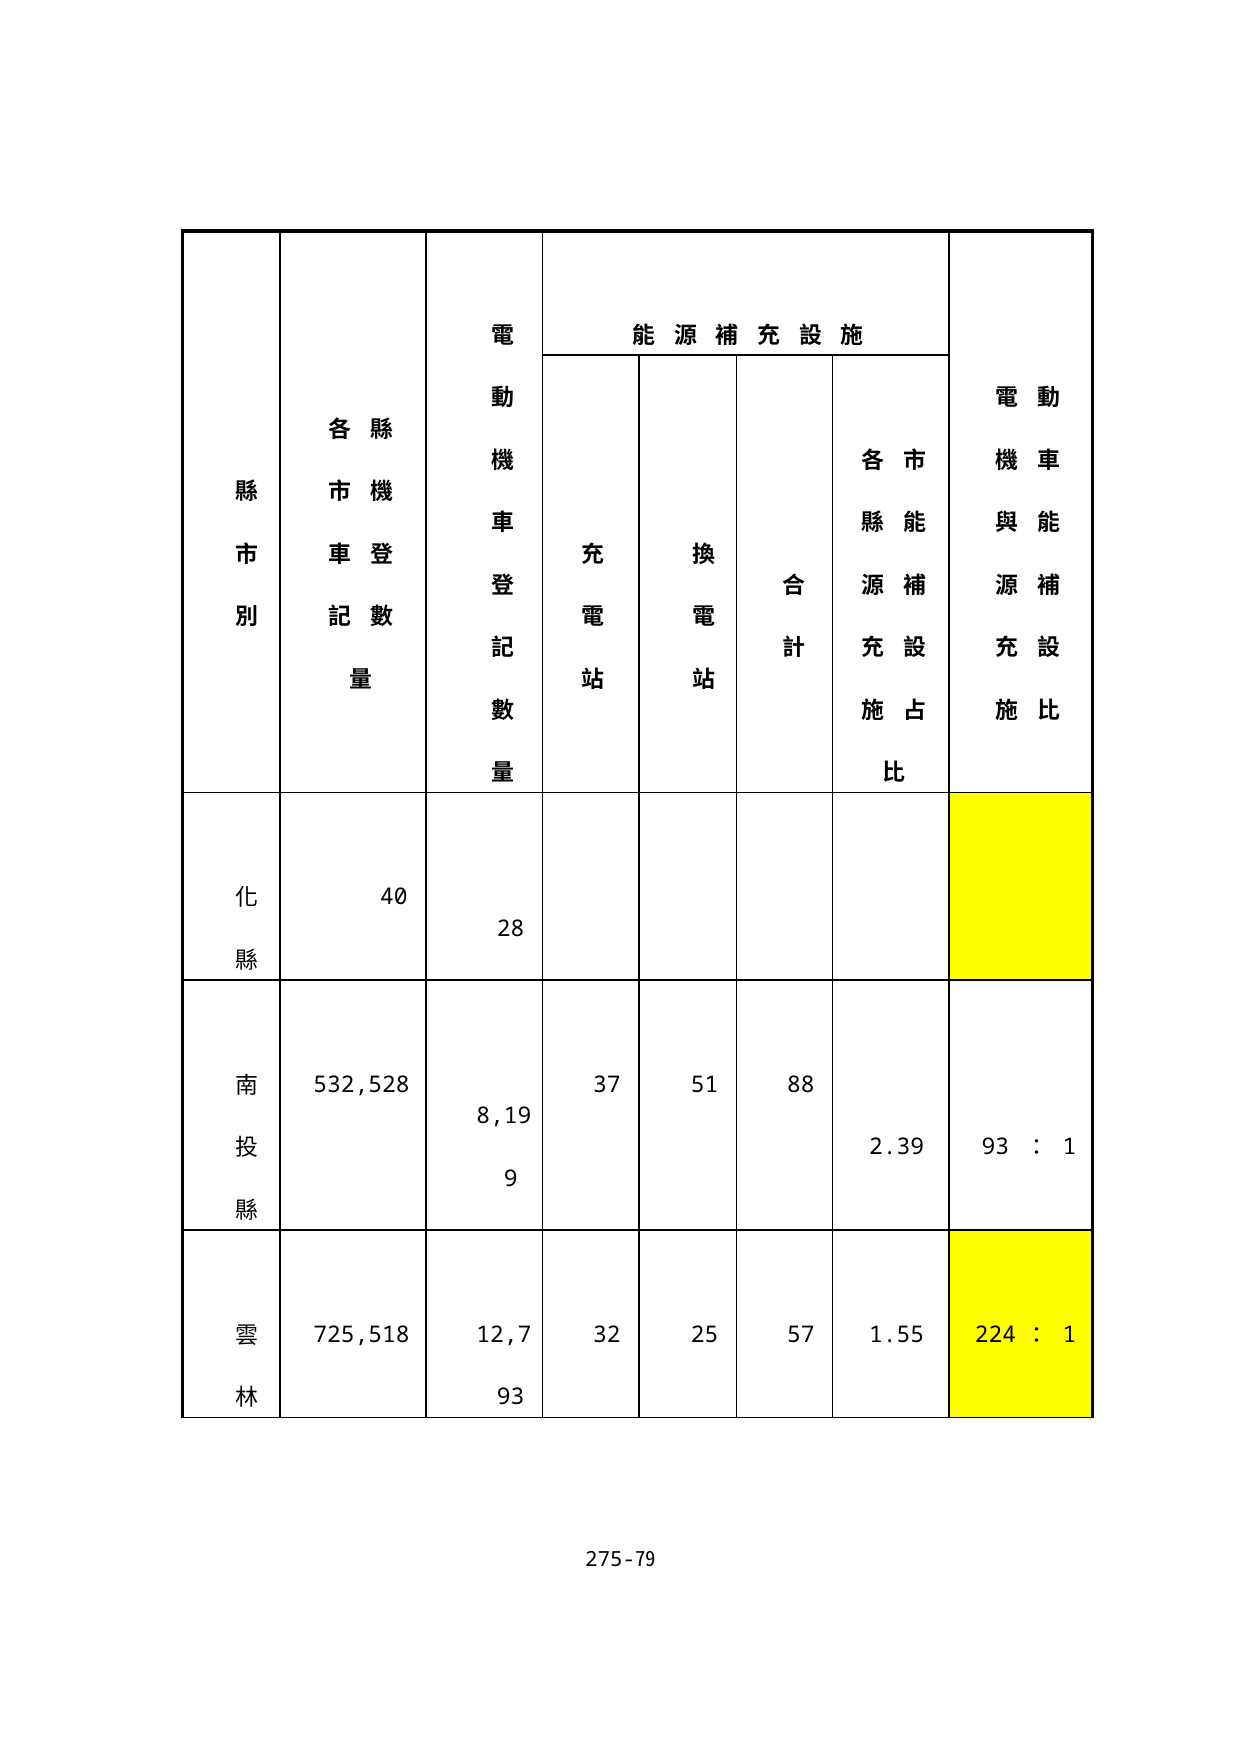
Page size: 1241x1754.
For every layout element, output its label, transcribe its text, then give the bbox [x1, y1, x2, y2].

table_cell 57 [737, 1231, 832, 1417]
table_cell 2.39 [833, 981, 948, 1229]
table_cell [640, 793, 736, 979]
table_header 能源補充設施 [543, 233, 948, 354]
table_cell 雲林 [184, 1231, 279, 1417]
table_cell 各市縣能源補充設施占比 [833, 356, 948, 792]
table_cell [833, 793, 948, 979]
table_cell 南投縣 [184, 981, 279, 1229]
table_cell 化縣 [184, 793, 279, 979]
table_cell 25 [640, 1231, 736, 1417]
table_header 電動機車登記數量 [427, 233, 542, 792]
table_cell 32 [543, 1231, 638, 1417]
table_cell [950, 793, 1091, 979]
table_cell 532,528 [281, 981, 425, 1229]
table_cell 725,518 [281, 1231, 425, 1417]
table_cell 1.55 [833, 1231, 948, 1417]
table_cell [543, 793, 638, 979]
table_cell 合計 [737, 356, 832, 792]
table_header 各縣市機車登記數量 [281, 233, 425, 792]
table_cell 換電站 [640, 356, 736, 792]
table_header 電動機車與能源補充設施比 [950, 233, 1091, 792]
table_cell [737, 793, 832, 979]
table_cell 40 [281, 793, 425, 979]
table_cell 88 [737, 981, 832, 1229]
table_cell 充電站 [543, 356, 638, 792]
table_cell 93：1 [950, 981, 1091, 1229]
table_header 縣市別 [184, 233, 279, 792]
table_cell 12,793 [427, 1231, 542, 1417]
table_cell 37 [543, 981, 638, 1229]
table_cell 8,199 [427, 981, 542, 1229]
table_cell 28 [427, 793, 542, 979]
table_cell 51 [640, 981, 736, 1229]
table_cell 224：1 [950, 1231, 1091, 1417]
